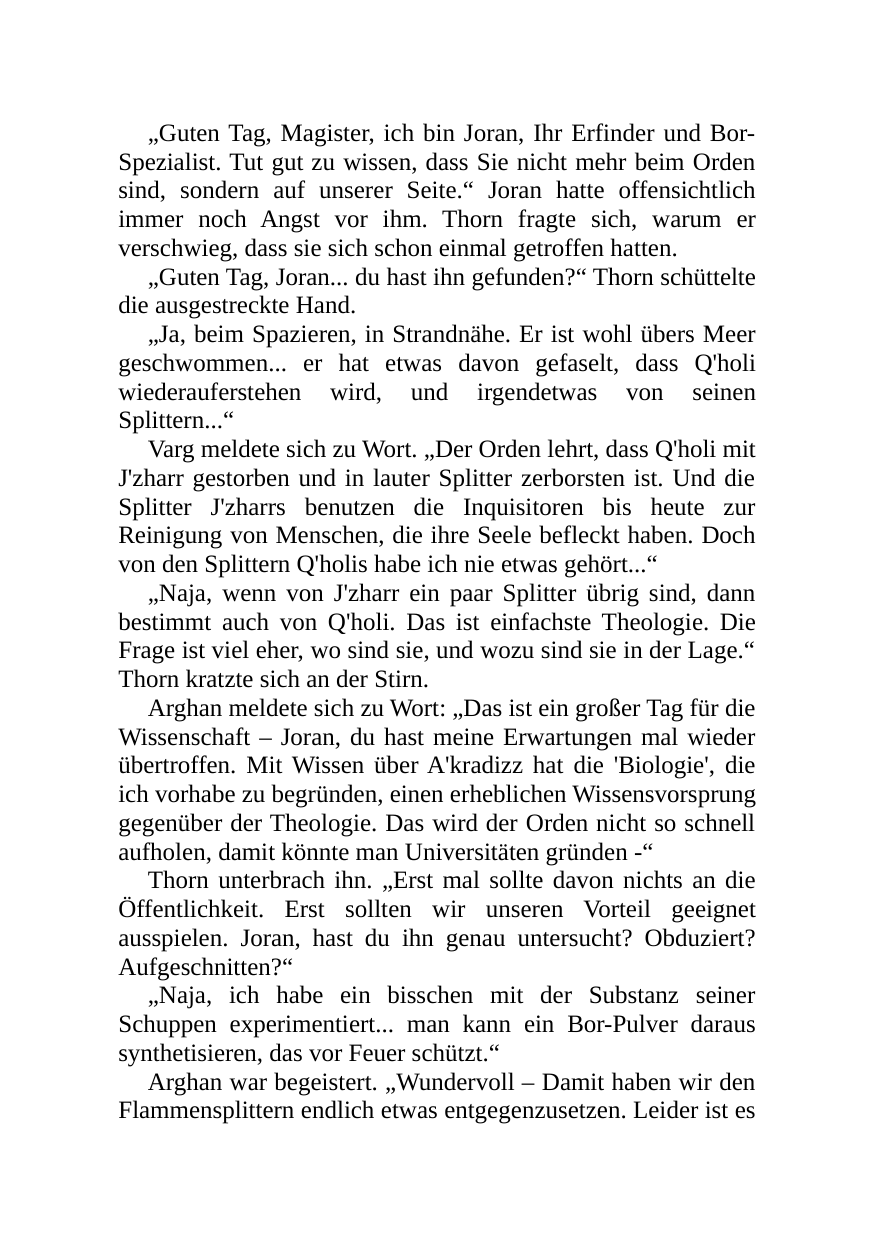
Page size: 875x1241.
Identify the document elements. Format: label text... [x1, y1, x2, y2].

text „Naja, wenn von J'zharr ein paar Splitter übrig sind, dann bestimmt auch von Q'holi. Das ist einfachste Theologie. Die Frage ist viel eher, wo sind sie, und wozu sind sie in der Lage.“ Thorn kratzte sich an der Stirn. [118, 578, 756, 693]
text Arghan meldete sich zu Wort: „Das ist ein großer Tag für die Wissenschaft – Joran, du hast meine Erwartungen mal wieder übertroffen. Mit Wissen über A'kradizz hat die 'Biologie', die ich vorhabe zu begründen, einen erheblichen Wissensvorsprung gegenüber der Theologie. Das wird der Orden nicht so schnell aufholen, damit könnte man Universitäten gründen -“ [118, 693, 756, 866]
text „Guten Tag, Magister, ich bin Joran, Ihr Erfinder und Bor-Spezialist. Tut gut zu wissen, dass Sie nicht mehr beim Orden sind, sondern auf unserer Seite.“ Joran hatte offensichtlich immer noch Angst vor ihm. Thorn fragte sich, warum er verschwieg, dass sie sich schon einmal getroffen hatten. [118, 118, 756, 262]
text „Naja, ich habe ein bisschen mit der Substanz seiner Schuppen experimentiert... man kann ein Bor-Pulver daraus synthetisieren, das vor Feuer schützt.“ [118, 981, 756, 1067]
text „Guten Tag, Joran... du hast ihn gefunden?“ Thorn schüttelte die ausgestreckte Hand. [118, 262, 756, 319]
text „Ja, beim Spazieren, in Strandnähe. Er ist wohl übers Meer geschwommen... er hat etwas davon gefaselt, dass Q'holi wiederauferstehen wird, und irgendetwas von seinen Splittern...“ [118, 319, 756, 434]
text Thorn unterbrach ihn. „Erst mal sollte davon nichts an die Öffentlichkeit. Erst sollten wir unseren Vorteil geeignet ausspielen. Joran, hast du ihn genau untersucht? Obduziert? Aufgeschnitten?“ [118, 866, 756, 981]
text Varg meldete sich zu Wort. „Der Orden lehrt, dass Q'holi mit J'zharr gestorben und in lauter Splitter zerborsten ist. Und die Splitter J'zharrs benutzen die Inquisitoren bis heute zur Reinigung von Menschen, die ihre Seele befleckt haben. Doch von den Splittern Q'holis habe ich nie etwas gehört...“ [118, 434, 756, 578]
text Arghan war begeistert. „Wundervoll – Damit haben wir den Flammensplittern endlich etwas entgegenzusetzen. Leider ist es [118, 1067, 756, 1124]
